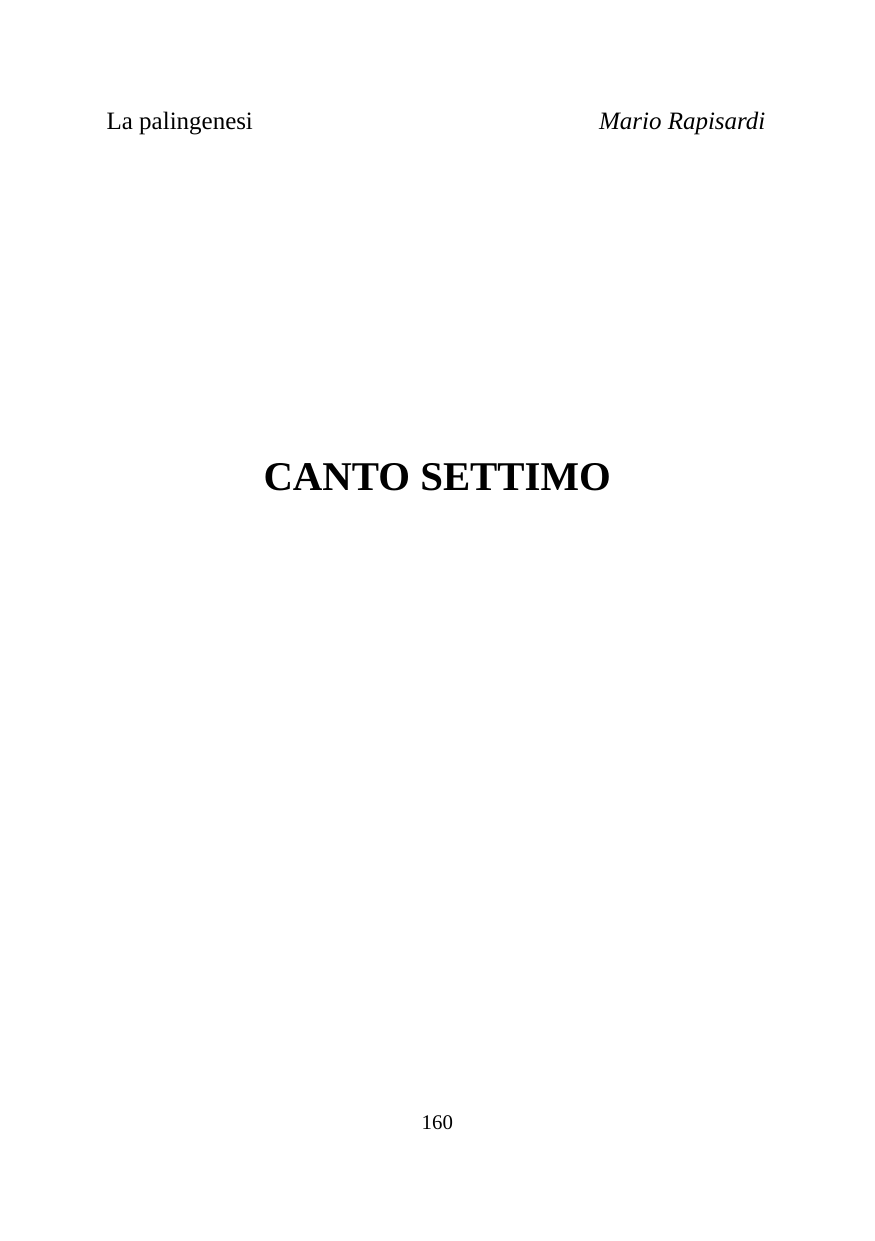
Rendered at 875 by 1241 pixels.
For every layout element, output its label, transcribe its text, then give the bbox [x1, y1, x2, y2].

subtitle CANTO SETTIMO [106, 452, 768, 499]
